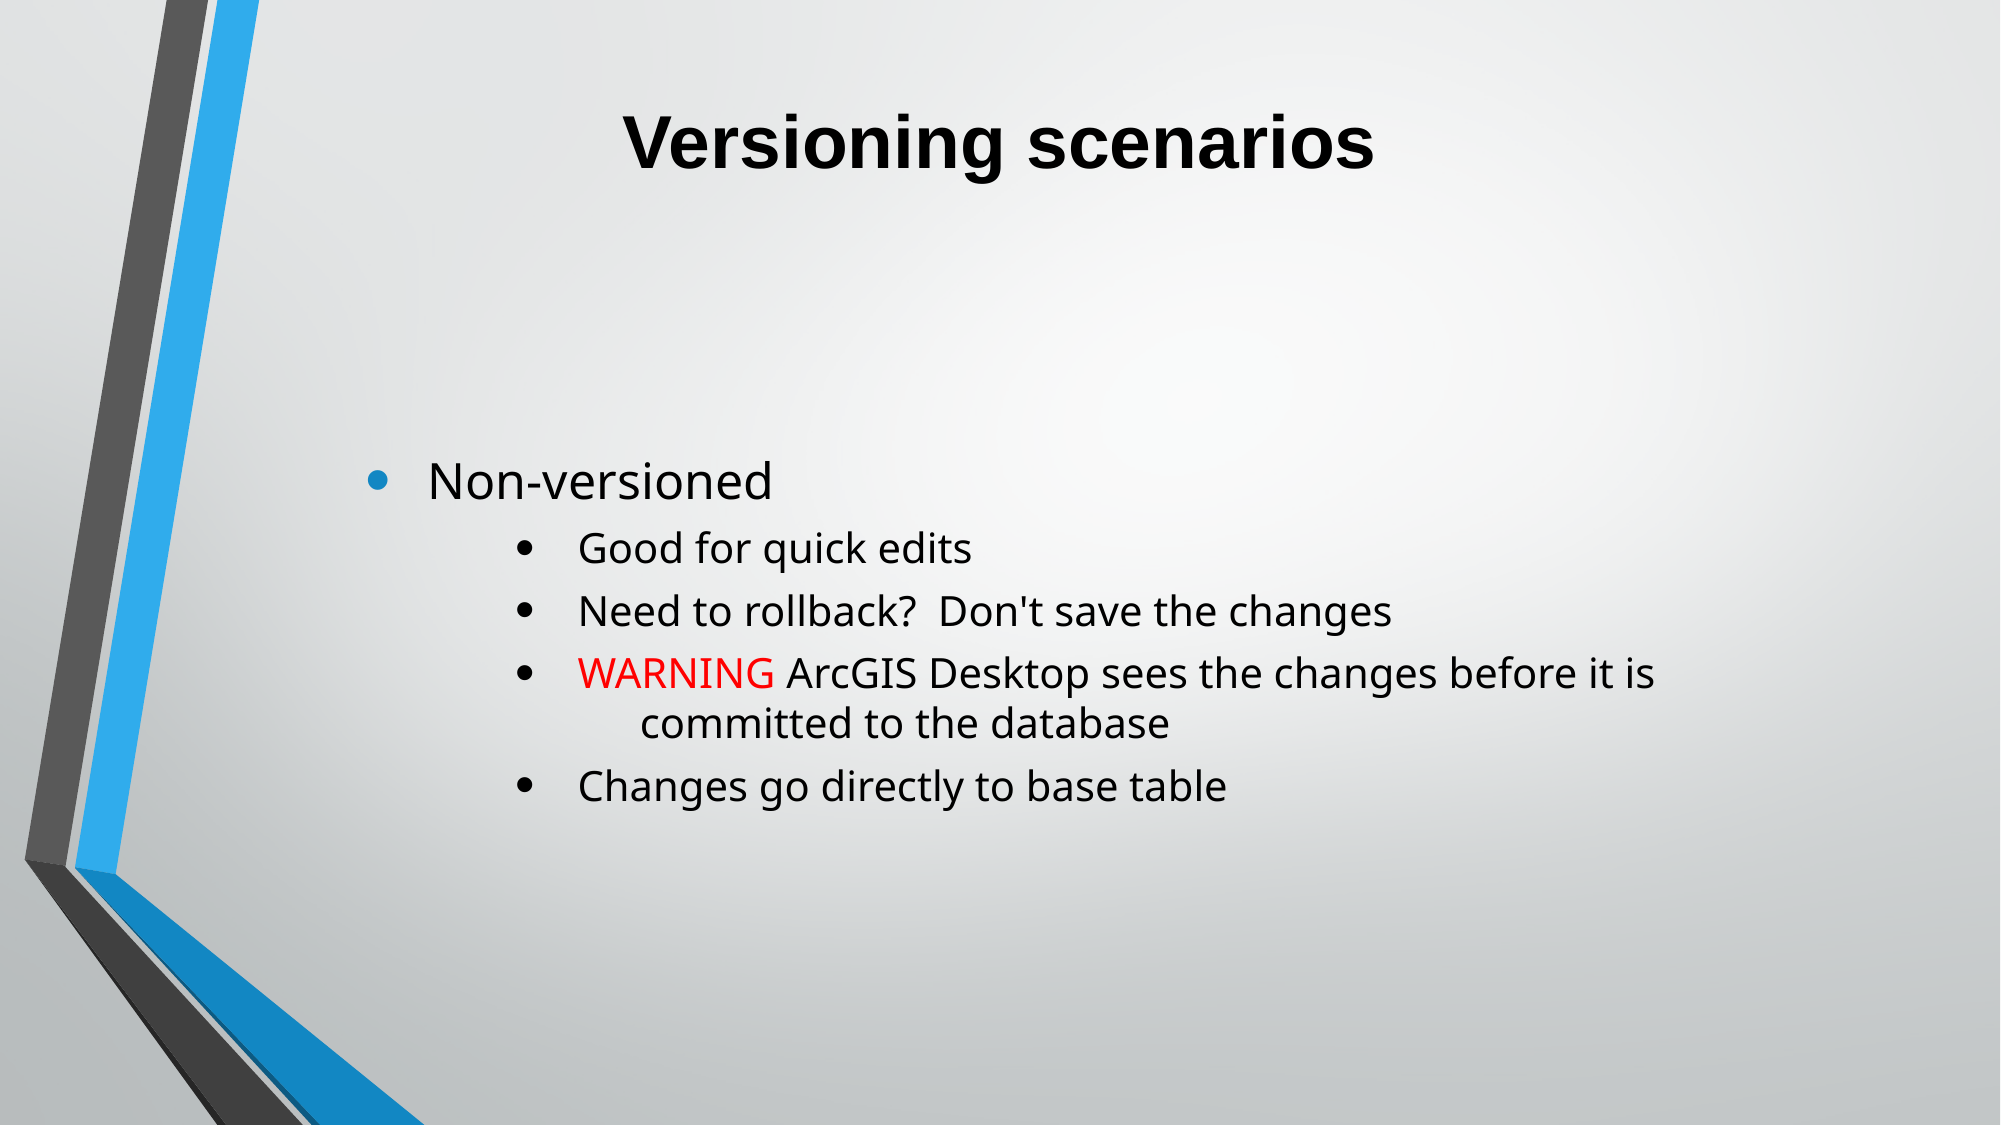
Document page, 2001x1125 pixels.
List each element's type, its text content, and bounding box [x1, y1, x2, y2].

title Versioning scenarios [324, 45, 1675, 233]
list Non-versioned Good for quick edits Need to rollback? Don't save the changes WARNING ArcGIS Desktop sees the changes before it is committed to the database Changes go directly to base table [324, 362, 1675, 898]
